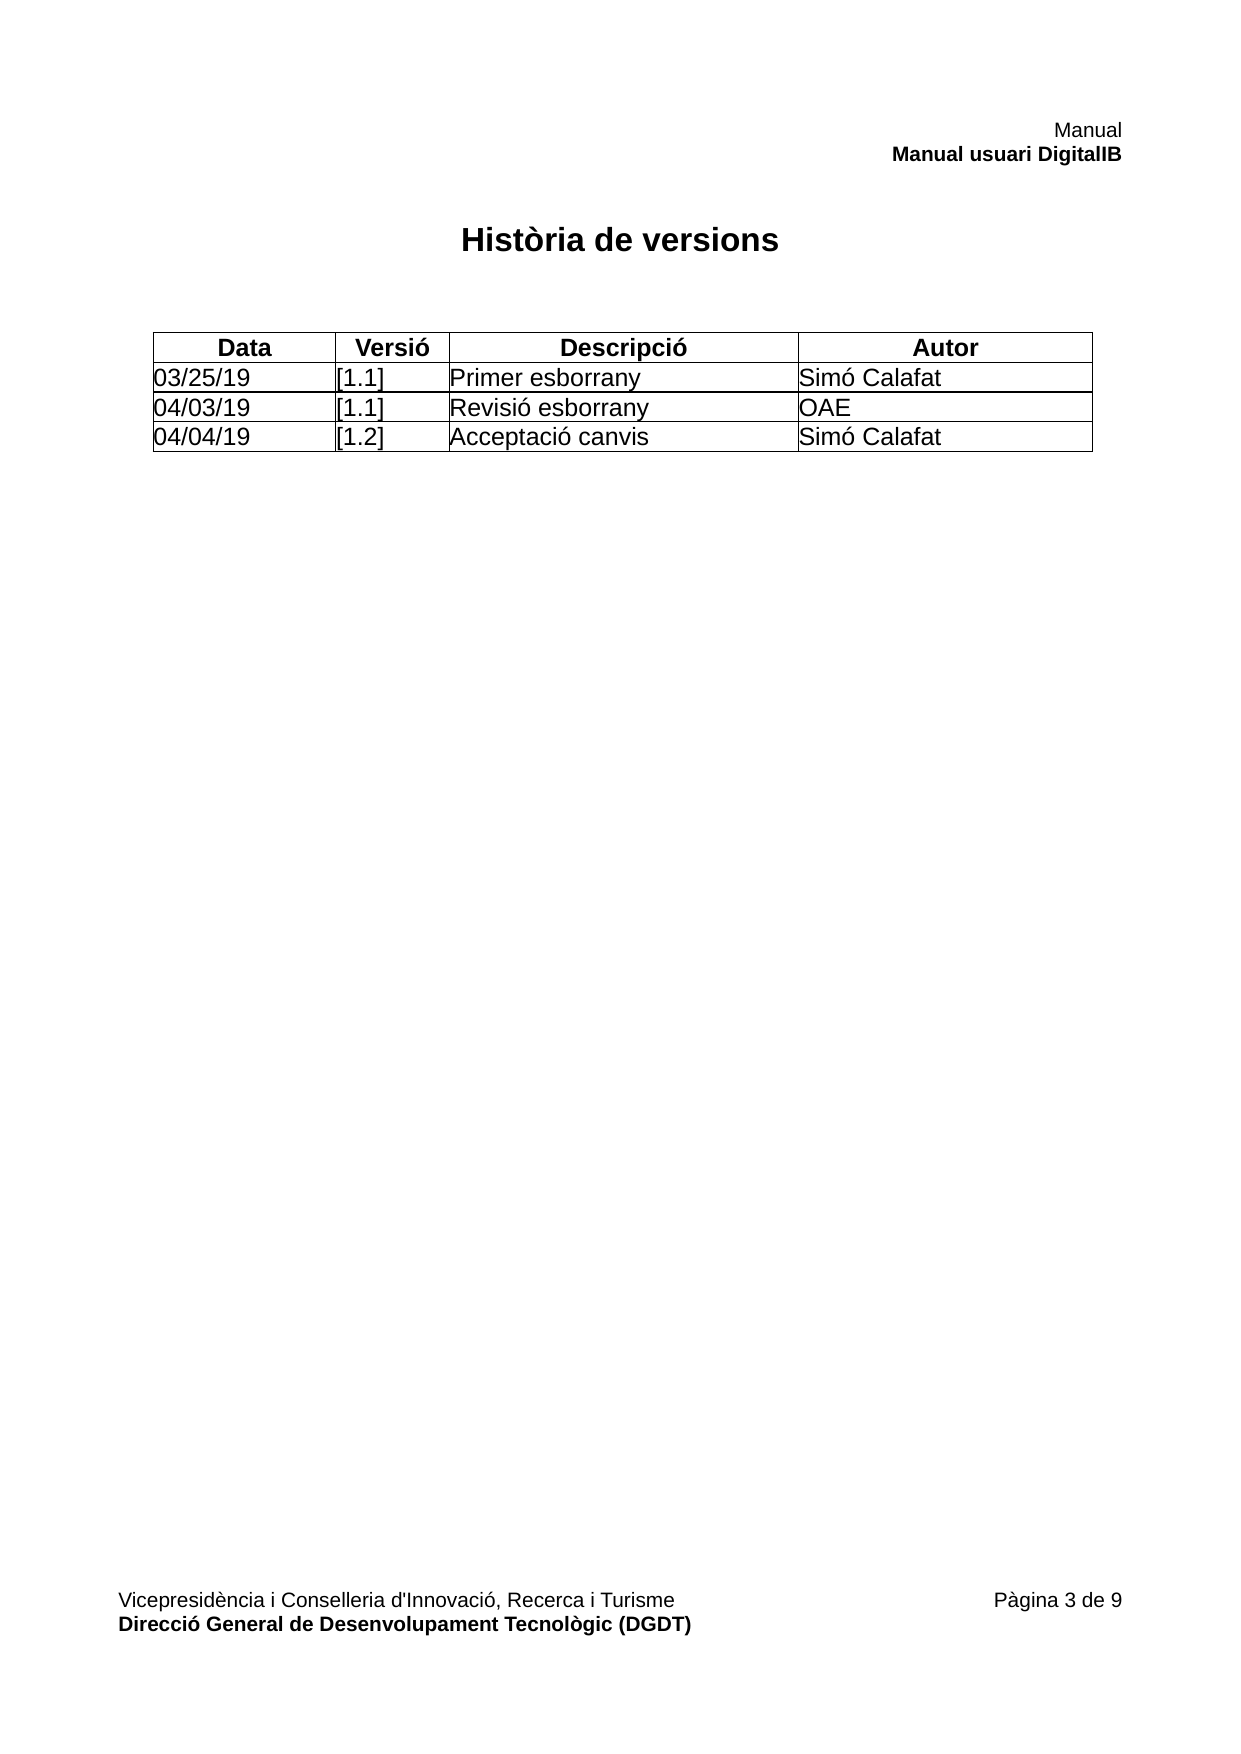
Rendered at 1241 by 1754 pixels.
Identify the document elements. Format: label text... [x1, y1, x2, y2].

table_cell Simó Calafat [799, 422, 1092, 451]
subtitle Història de versions [118, 221, 1122, 259]
table_header Descripció [450, 333, 798, 362]
table_header Data [154, 333, 335, 362]
table_cell [1.1] [336, 363, 449, 391]
table_cell Primer esborrany [450, 363, 798, 391]
table_cell 03/04/19 [154, 393, 335, 421]
table_cell [1.1] [336, 393, 449, 421]
table_cell 25/03/19 [154, 363, 335, 391]
table_cell Simó Calafat [799, 363, 1092, 391]
table_header Autor [799, 333, 1092, 362]
table_cell OAE [799, 393, 1092, 421]
table_cell 04/04/19 [154, 422, 335, 451]
table_cell Acceptació canvis [450, 422, 798, 451]
table_cell [1.2] [336, 422, 449, 451]
table_cell Revisió esborrany [450, 393, 798, 421]
table_header Versió [336, 333, 449, 362]
